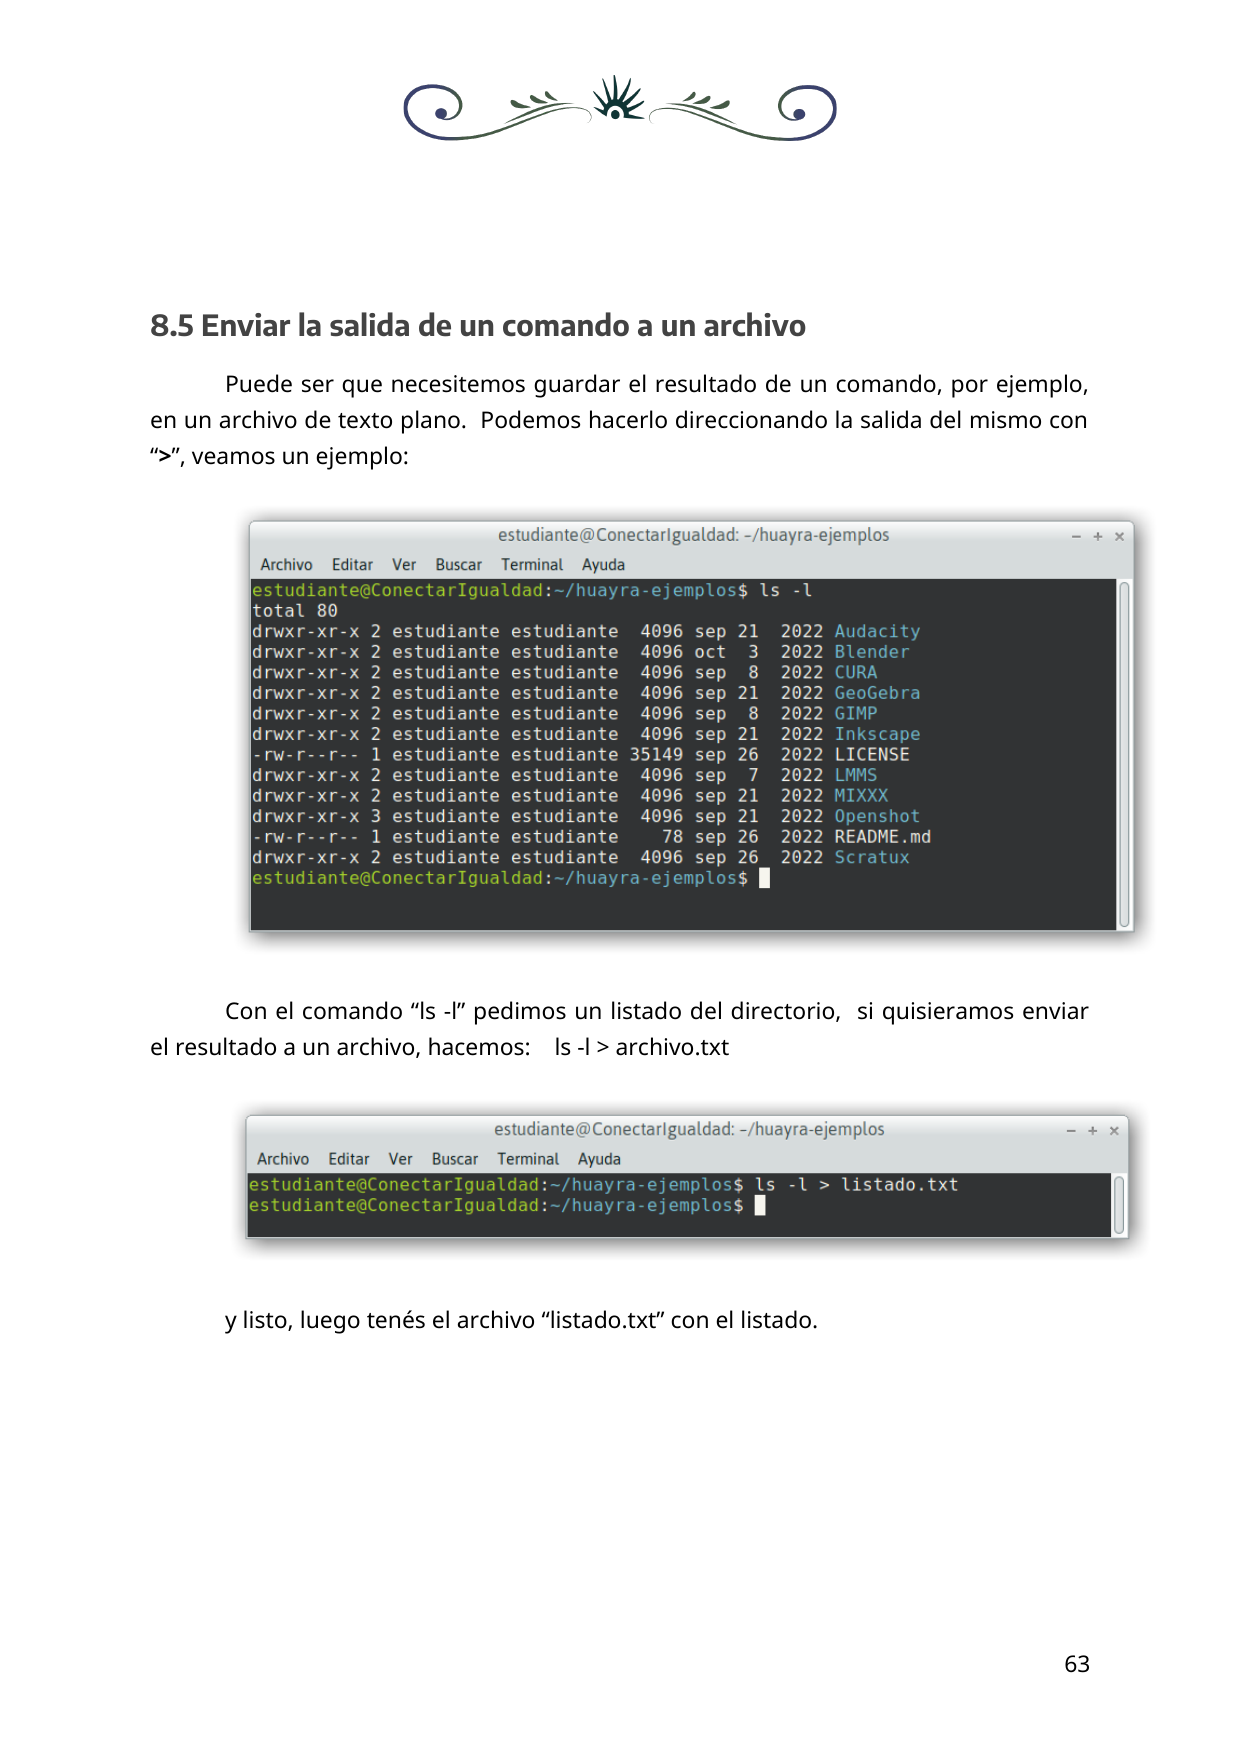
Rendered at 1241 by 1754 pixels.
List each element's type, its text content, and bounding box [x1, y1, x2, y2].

picture [403, 75, 837, 141]
picture [225, 500, 1166, 966]
text Puede ser que necesitemos guardar el resultado de un comando, por ejemplo, en un archivo de texto plano. Podemos hacerlo direccionando la salida del mismo con “>”, veamos un ejemplo: [150, 368, 1090, 471]
subtitle 8.5 Enviar la salida de un comando a un archivo [150, 307, 1090, 343]
picture [225, 1091, 1166, 1275]
text Con el comando “ls -l” pedimos un listado del directorio, si quisieramos enviar el resultado a un archivo, hacemos: ls -l > archivo.txt [150, 995, 1090, 1062]
text y listo, luego tenés el archivo “listado.txt” con el listado. [150, 1304, 1090, 1336]
